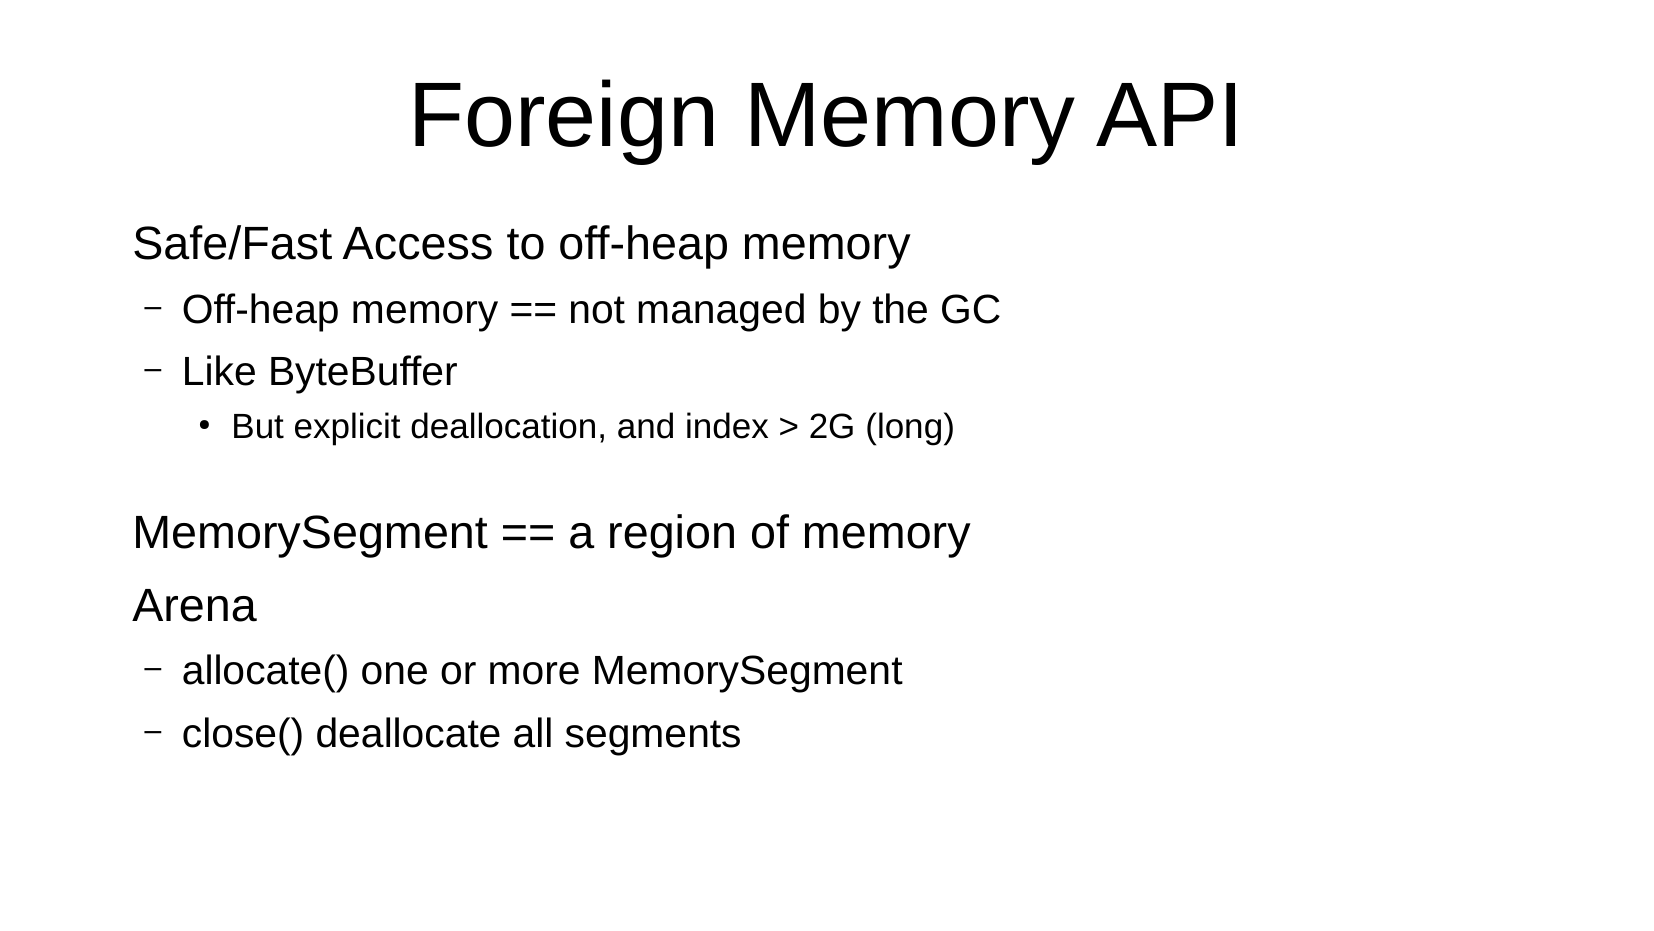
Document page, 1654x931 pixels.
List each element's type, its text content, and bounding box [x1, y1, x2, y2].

list Safe/Fast Access to off-heap memory Off-heap memory == not managed by the GC Like ByteBuffer But explicit deallocation, and index > 2G (long) MemorySegment == a region of memory Arena allocate() one or more MemorySegment close() deallocate all segments [82, 217, 1571, 758]
title Foreign Memory API [82, 37, 1571, 193]
